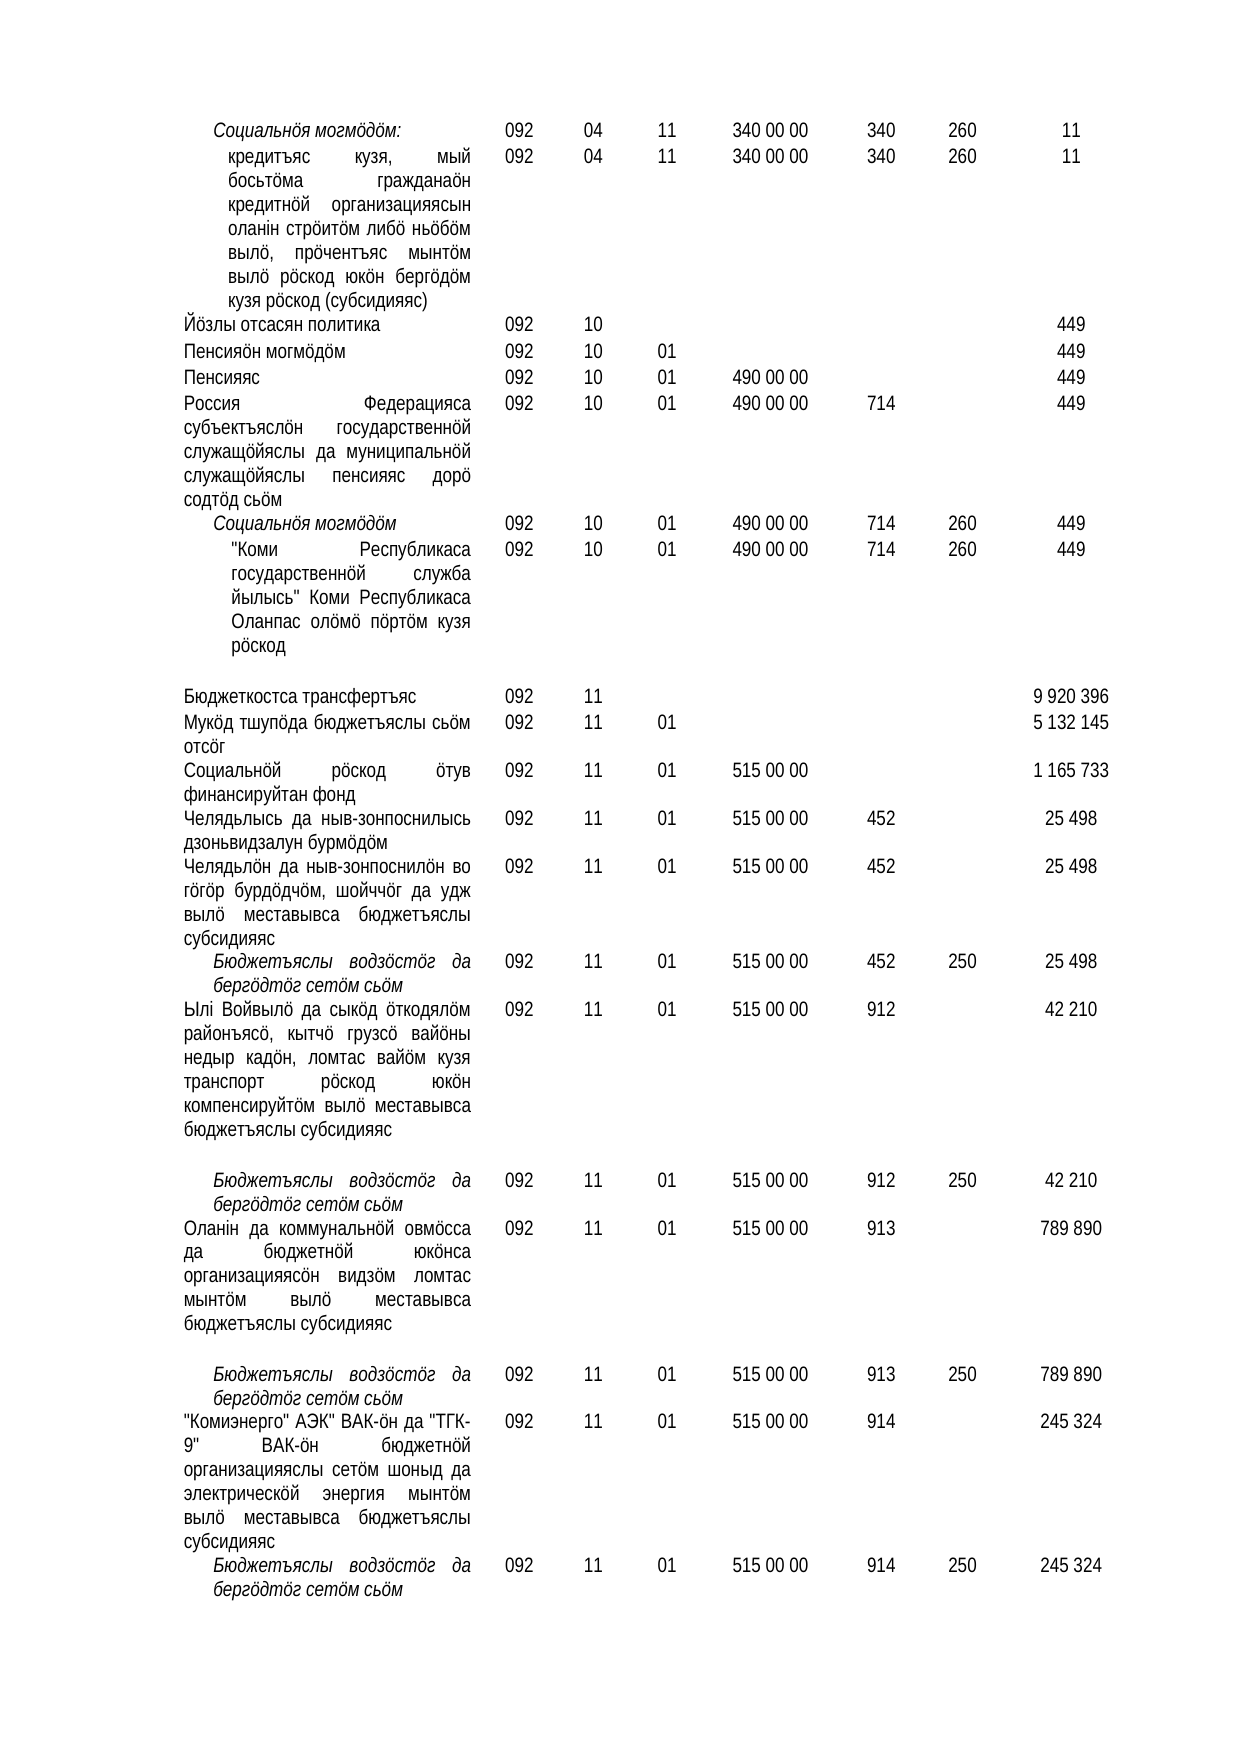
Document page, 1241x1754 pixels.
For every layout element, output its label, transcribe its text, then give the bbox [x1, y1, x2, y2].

table_cell 01 [630, 1215, 704, 1335]
table_cell [925, 657, 999, 683]
table_cell 01 [630, 950, 704, 997]
table_cell 10 [556, 538, 630, 657]
table_cell 11 [556, 950, 630, 997]
table_cell 092 [482, 391, 556, 511]
table_cell 092 [482, 806, 556, 854]
table_cell 789 890 [999, 1362, 1143, 1409]
table_cell 092 [482, 511, 556, 537]
table_cell 092 [482, 998, 556, 1141]
table_cell [1143, 339, 1217, 365]
table_cell [482, 1141, 556, 1167]
table_cell 11 [556, 758, 630, 806]
table_cell Мукöд тшупöда бюджетъяслы сьöм отсöг [172, 710, 482, 758]
table_cell [837, 365, 925, 391]
table_cell [1143, 391, 1217, 511]
table_cell 092 [482, 1215, 556, 1335]
table_cell 245 324 [999, 1410, 1143, 1553]
table_cell Челядьлысь да ныв-зонпоснилысь дзоньвидзалун бурмöдöм [172, 806, 482, 854]
table_cell [1143, 998, 1217, 1141]
table_cell [1143, 365, 1217, 391]
table_cell 25 498 [999, 950, 1143, 997]
table_cell [1143, 806, 1217, 854]
table_cell 490 00 00 [704, 538, 837, 657]
table_cell [1143, 710, 1217, 758]
table_cell [172, 1335, 482, 1362]
table_cell [999, 1141, 1143, 1167]
table_cell Бюджетъяслы водзöстöг да бергöдтöг сетöм сьöм [172, 1553, 482, 1601]
table_cell 914 [837, 1553, 925, 1601]
table_cell [999, 657, 1143, 683]
table_cell 250 [925, 1553, 999, 1601]
table_cell Бюджетъяслы водзöстöг да бергöдтöг сетöм сьöм [172, 1168, 482, 1215]
table_cell [925, 1141, 999, 1167]
table_cell 11 [556, 1215, 630, 1335]
table_cell Бюджетъяслы водзöстöг да бергöдтöг сетöм сьöм [172, 1362, 482, 1409]
table_cell 092 [482, 1553, 556, 1601]
table_cell [704, 684, 837, 710]
table_cell Социальнöя могмöдöм: [172, 118, 482, 144]
table_cell [556, 657, 630, 683]
table_cell 01 [630, 854, 704, 949]
table_cell [1143, 312, 1217, 338]
table_cell 913 [837, 1362, 925, 1409]
table_cell [704, 1335, 837, 1362]
table_cell 260 [925, 511, 999, 537]
table_cell [837, 758, 925, 806]
table_cell 01 [630, 806, 704, 854]
table_cell [925, 312, 999, 338]
table_cell [1143, 854, 1217, 949]
table_cell [704, 312, 837, 338]
table_cell [925, 1335, 999, 1362]
table_cell [1143, 758, 1217, 806]
table_cell 092 [482, 854, 556, 949]
table_cell [1143, 145, 1217, 312]
table_cell 452 [837, 950, 925, 997]
table_cell Бюджеткостса трансфертъяс [172, 684, 482, 710]
table_cell 340 00 00 [704, 118, 837, 144]
table_cell 260 [925, 145, 999, 312]
table_cell [630, 684, 704, 710]
table_cell 490 00 00 [704, 365, 837, 391]
table_cell [925, 758, 999, 806]
table_cell [630, 657, 704, 683]
table_cell [837, 710, 925, 758]
table_cell [704, 657, 837, 683]
table_cell 340 [837, 145, 925, 312]
table_cell 9 920 396 [999, 684, 1143, 710]
table_cell 10 [556, 391, 630, 511]
table_cell 250 [925, 1362, 999, 1409]
table_cell 515 00 00 [704, 1362, 837, 1409]
table_cell 092 [482, 538, 556, 657]
table_cell [837, 657, 925, 683]
table_cell 25 498 [999, 854, 1143, 949]
table_cell 452 [837, 806, 925, 854]
table_cell [925, 684, 999, 710]
table_cell 449 [999, 312, 1143, 338]
table_cell 515 00 00 [704, 1168, 837, 1215]
table_cell [1143, 1215, 1217, 1335]
table_cell [172, 1141, 482, 1167]
table_cell 11 [556, 1410, 630, 1553]
table_cell 490 00 00 [704, 511, 837, 537]
table_cell [925, 339, 999, 365]
table_cell 714 [837, 538, 925, 657]
table_cell 01 [630, 365, 704, 391]
table_cell [704, 1141, 837, 1167]
table_cell 515 00 00 [704, 950, 837, 997]
table_cell 10 [556, 339, 630, 365]
table_cell 10 [556, 365, 630, 391]
table_cell [482, 1335, 556, 1362]
table_cell 42 210 [999, 1168, 1143, 1215]
table_cell 10 [556, 312, 630, 338]
table_cell [1143, 118, 1217, 144]
table_cell 04 [556, 145, 630, 312]
table_cell Россия Федерацияса субъектъяслöн государственнöй служащöйяслы да муниципальнöй служащöйяслы пенсияяс дорö содтöд сьöм [172, 391, 482, 511]
table_cell [1143, 1335, 1217, 1362]
table_cell [1143, 950, 1217, 997]
table_cell [1143, 1553, 1217, 1601]
table_cell [1143, 657, 1217, 683]
table_cell [482, 657, 556, 683]
table_cell [172, 657, 482, 683]
table_cell Пенсияяс [172, 365, 482, 391]
table_cell [1143, 684, 1217, 710]
table_cell 912 [837, 998, 925, 1141]
table_cell 092 [482, 950, 556, 997]
table_cell 714 [837, 391, 925, 511]
table_cell [704, 710, 837, 758]
table_cell 01 [630, 1410, 704, 1553]
table_cell 01 [630, 1168, 704, 1215]
table_cell 11 [999, 118, 1143, 144]
table_cell [1143, 1362, 1217, 1409]
table_cell 25 498 [999, 806, 1143, 854]
table_cell 515 00 00 [704, 1553, 837, 1601]
table_cell [925, 1215, 999, 1335]
table_cell [1143, 511, 1217, 537]
table_cell 11 [556, 1168, 630, 1215]
table_cell 340 00 00 [704, 145, 837, 312]
table_cell [630, 1335, 704, 1362]
table_cell 11 [630, 118, 704, 144]
table_cell 912 [837, 1168, 925, 1215]
table_cell 092 [482, 1362, 556, 1409]
table_cell 10 [556, 511, 630, 537]
table_cell Бюджетъяслы водзöстöг да бергöдтöг сетöм сьöм [172, 950, 482, 997]
table_cell 092 [482, 145, 556, 312]
table_cell 092 [482, 684, 556, 710]
table_cell 092 [482, 1410, 556, 1553]
table_cell [837, 1335, 925, 1362]
table_cell 092 [482, 365, 556, 391]
table_cell 01 [630, 998, 704, 1141]
table_cell [1143, 1168, 1217, 1215]
table_cell [999, 1335, 1143, 1362]
table_cell [925, 854, 999, 949]
table_cell [925, 1410, 999, 1553]
table_cell [837, 1141, 925, 1167]
table_cell [556, 1335, 630, 1362]
table_cell 515 00 00 [704, 854, 837, 949]
table_cell 01 [630, 758, 704, 806]
table_cell 449 [999, 538, 1143, 657]
table_cell [1143, 1141, 1217, 1167]
table_cell 04 [556, 118, 630, 144]
table_cell 092 [482, 758, 556, 806]
table_cell "Комиэнерго" АЭК" ВАК-öн да "ТГК-9" ВАК-öн бюджетнöй организацияяслы сетöм шоныд да электрическöй энергия мынтöм вылö меставывса бюджетъяслы субсидияяс [172, 1410, 482, 1553]
table_cell 789 890 [999, 1215, 1143, 1335]
table_cell 01 [630, 1362, 704, 1409]
table_cell 449 [999, 511, 1143, 537]
table_cell Социальнöя могмöдöм [172, 511, 482, 537]
table_cell 01 [630, 511, 704, 537]
table_cell [1143, 538, 1217, 657]
table_cell 01 [630, 1553, 704, 1601]
table_cell 515 00 00 [704, 1410, 837, 1553]
table_cell 092 [482, 1168, 556, 1215]
table_cell 515 00 00 [704, 758, 837, 806]
table_cell 11 [556, 854, 630, 949]
table_cell Пенсияöн могмöдöм [172, 339, 482, 365]
table_cell 260 [925, 538, 999, 657]
table_cell 5 132 145 [999, 710, 1143, 758]
table_cell 42 210 [999, 998, 1143, 1141]
table_cell 092 [482, 339, 556, 365]
table_cell 11 [556, 1362, 630, 1409]
table_cell 092 [482, 118, 556, 144]
table_cell 245 324 [999, 1553, 1143, 1601]
table_cell 092 [482, 312, 556, 338]
table_cell Социальнöй рöскод öтув финансируйтан фонд [172, 758, 482, 806]
table_cell [630, 1141, 704, 1167]
table_cell 515 00 00 [704, 1215, 837, 1335]
table_cell [925, 365, 999, 391]
table_cell 449 [999, 365, 1143, 391]
table_cell [837, 684, 925, 710]
table_cell [1143, 1410, 1217, 1553]
table_cell 01 [630, 538, 704, 657]
table_cell [925, 391, 999, 511]
table_cell 914 [837, 1410, 925, 1553]
table_cell Оланiн да коммунальнöй овмöсса да бюджетнöй юкöнса организацияясöн видзöм ломтас мынтöм вылö меставывса бюджетъяслы субсидияяс [172, 1215, 482, 1335]
table_cell 913 [837, 1215, 925, 1335]
table_cell [925, 710, 999, 758]
table_cell 714 [837, 511, 925, 537]
table_cell 11 [556, 806, 630, 854]
table_cell 260 [925, 118, 999, 144]
table_cell [704, 339, 837, 365]
table_cell 449 [999, 339, 1143, 365]
table_cell 11 [999, 145, 1143, 312]
table_cell 11 [556, 710, 630, 758]
table_cell Челядьлöн да ныв-зонпоснилöн во гöгöр бурдöдчöм, шойччöг да удж вылö меставывса бюджетъяслы субсидияяс [172, 854, 482, 949]
table_cell 11 [556, 1553, 630, 1601]
table_cell 449 [999, 391, 1143, 511]
table_cell 01 [630, 391, 704, 511]
table_cell 1 165 733 [999, 758, 1143, 806]
table_cell 092 [482, 710, 556, 758]
table_cell кредитъяс кузя, мый босьтöма гражданаöн кредитнöй организацияясын оланiн стрöитöм либö ньöбöм вылö, прöчентъяс мынтöм вылö рöскод юкöн бергöдöм кузя рöскод (субсидияяс) [172, 145, 482, 312]
table_cell [925, 998, 999, 1141]
table_cell 515 00 00 [704, 998, 837, 1141]
table_cell 250 [925, 950, 999, 997]
table_cell 452 [837, 854, 925, 949]
table_cell 515 00 00 [704, 806, 837, 854]
table_cell 01 [630, 710, 704, 758]
table_cell 340 [837, 118, 925, 144]
table_cell [630, 312, 704, 338]
table_cell 490 00 00 [704, 391, 837, 511]
table_cell 01 [630, 339, 704, 365]
table_cell Ылi Войвылö да сыкöд öткодялöм районъясö, кытчö грузсö вайöны недыр кадöн, ломтас вайöм кузя транспорт рöскод юкöн компенсируйтöм вылö меставывса бюджетъяслы субсидияяс [172, 998, 482, 1141]
table_cell Йöзлы отсасян политика [172, 312, 482, 338]
table_cell [837, 339, 925, 365]
table_cell 11 [556, 684, 630, 710]
table_cell [837, 312, 925, 338]
table_cell 11 [556, 998, 630, 1141]
table_cell [556, 1141, 630, 1167]
table_cell 250 [925, 1168, 999, 1215]
table_cell [925, 806, 999, 854]
table_cell "Коми Республикаса государственнöй служба йылысь" Коми Республикаса Оланпас олöмö пöртöм кузя рöскод [172, 538, 482, 657]
table_cell 11 [630, 145, 704, 312]
